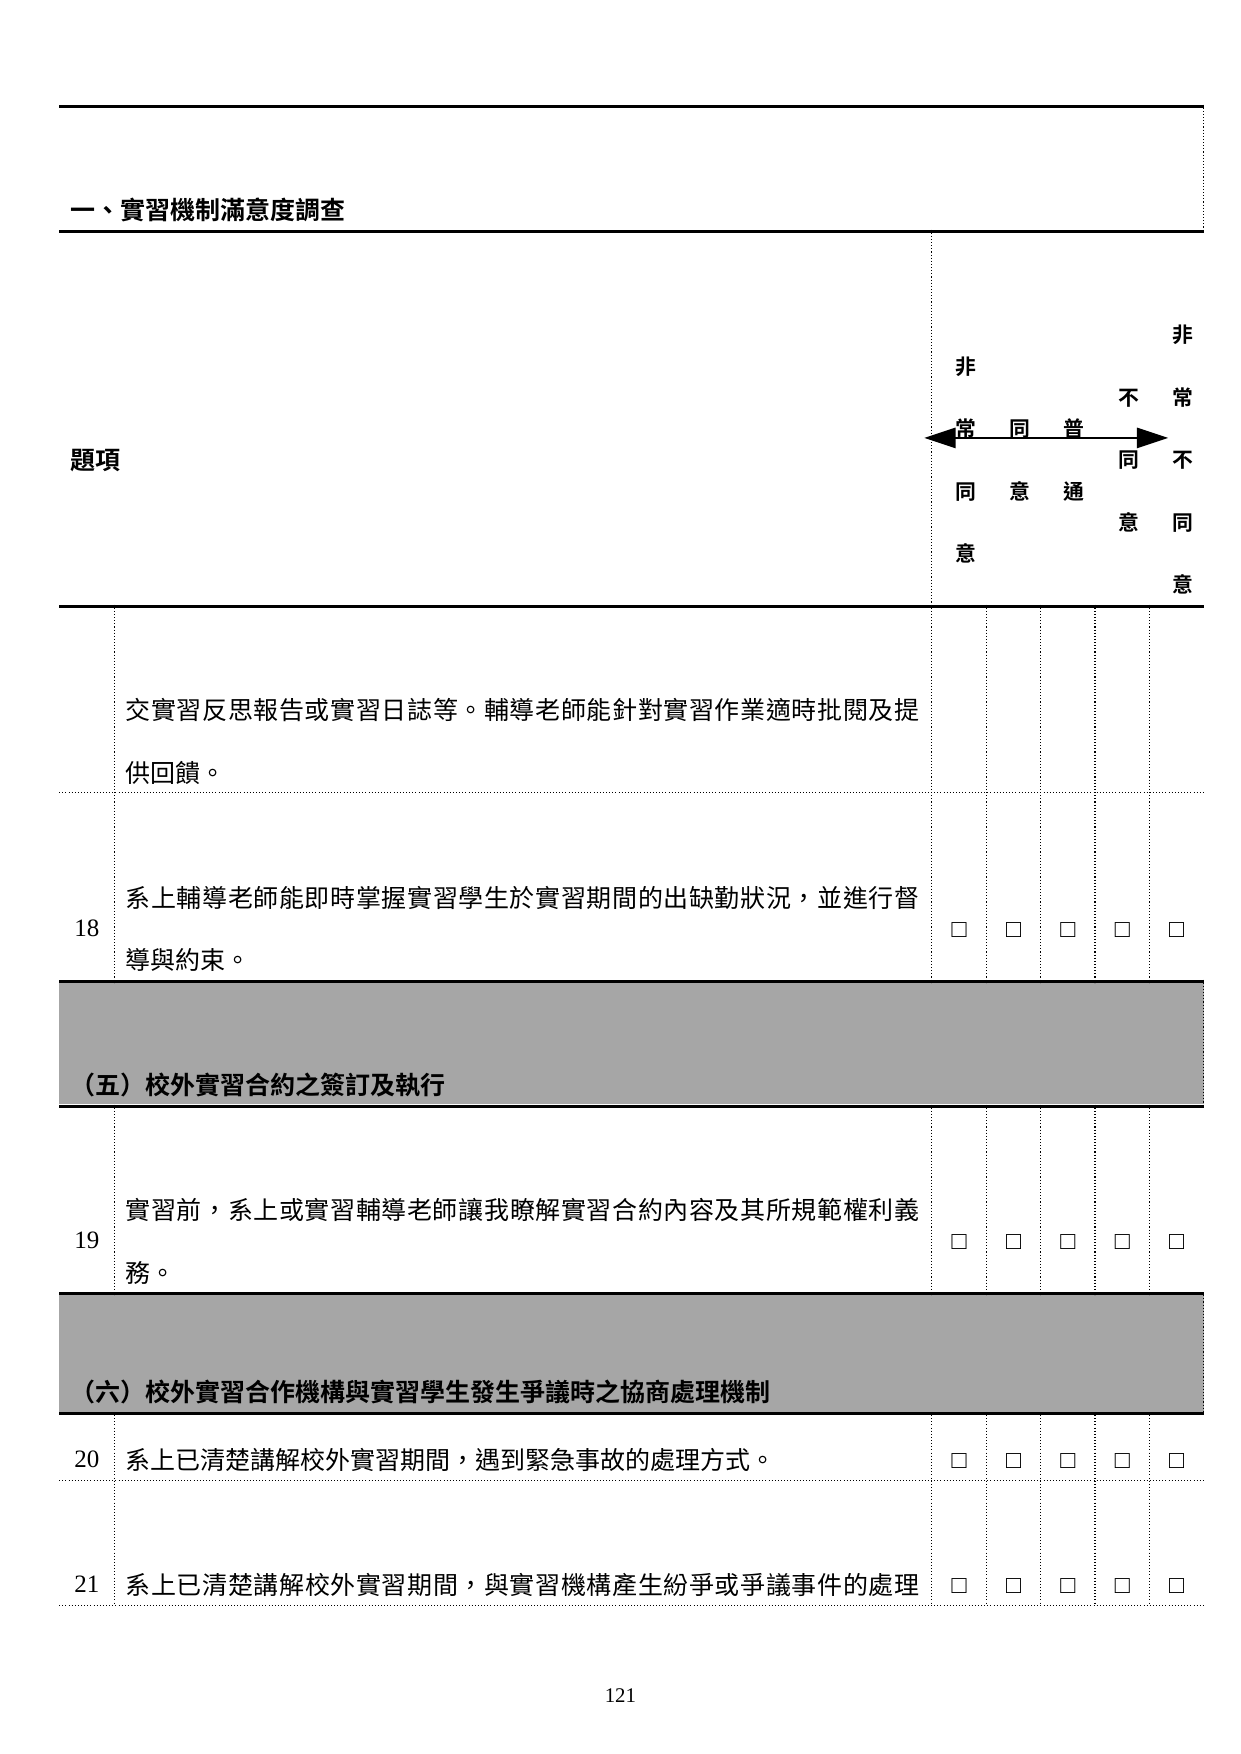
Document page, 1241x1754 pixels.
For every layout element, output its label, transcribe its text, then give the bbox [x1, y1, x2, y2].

table_cell □ [1149, 1108, 1204, 1292]
table_cell [59, 608, 114, 792]
table_cell □ [986, 1415, 1041, 1479]
table_cell □ [932, 1480, 986, 1604]
table_cell □ [1095, 1415, 1149, 1479]
table_cell □ [932, 1108, 986, 1292]
table_cell 21 [59, 1480, 114, 1604]
table_cell 實習前，系上或實習輔導老師讓我瞭解實習合約內容及其所規範權利義務。 [114, 1108, 932, 1292]
table_cell 同意 [986, 233, 1041, 437]
table_cell [932, 608, 986, 792]
table_cell [1149, 608, 1204, 792]
table_cell 不同意 [1095, 233, 1149, 437]
table_cell 19 [59, 1108, 114, 1292]
table_cell 交實習反思報告或實習日誌等。輔導老師能針對實習作業適時批閱及提供回饋。 [114, 608, 932, 792]
table_cell □ [1095, 1108, 1149, 1292]
table_cell 系上已清楚講解校外實習期間，與實習機構產生紛爭或爭議事件的處理 [114, 1480, 932, 1604]
table_cell [1041, 608, 1095, 792]
table_cell 非常同意 [932, 233, 986, 437]
table_cell [1095, 608, 1149, 792]
table_header 一、實習機制滿意度調查 [59, 108, 1204, 229]
table_cell 同意 [1013, 422, 1026, 437]
table_cell □ [1041, 1480, 1095, 1604]
table_cell 18 [59, 792, 114, 979]
table_cell □ [932, 792, 986, 979]
table_cell □ [1041, 1108, 1095, 1292]
table_cell 系上已清楚講解校外實習期間，遇到緊急事故的處理方式。 [114, 1415, 932, 1479]
table_cell □ [1149, 792, 1204, 979]
table_cell □ [1095, 1480, 1149, 1604]
table_cell 20 [59, 1415, 114, 1479]
table_cell □ [986, 1480, 1041, 1604]
table_cell 不同意 [1095, 439, 1149, 604]
table_cell 普通 [1041, 233, 1095, 437]
table_cell □ [1041, 792, 1095, 979]
table_cell □ [1149, 1415, 1204, 1479]
table_cell 同意 [986, 439, 1041, 604]
table_cell （五）校外實習合約之簽訂及執行 [59, 983, 1204, 1104]
table_cell [986, 608, 1041, 792]
table_cell 非常不同意 [1149, 233, 1204, 604]
table_cell □ [1041, 1415, 1095, 1479]
table_cell □ [932, 1415, 986, 1479]
table_cell 系上輔導老師能即時掌握實習學生於實習期間的出缺勤狀況，並進行督導與約束。 [114, 792, 932, 979]
table_cell 題項 [59, 233, 932, 604]
table_cell □ [986, 1108, 1041, 1292]
table_cell 非常同意 [932, 439, 986, 604]
table_cell （六）校外實習合作機構與實習學生發生爭議時之協商處理機制 [59, 1295, 1204, 1412]
table_cell □ [1095, 792, 1149, 979]
table_cell □ [986, 792, 1041, 979]
table_cell □ [1149, 1480, 1204, 1604]
table_cell 普通 [1041, 439, 1095, 604]
